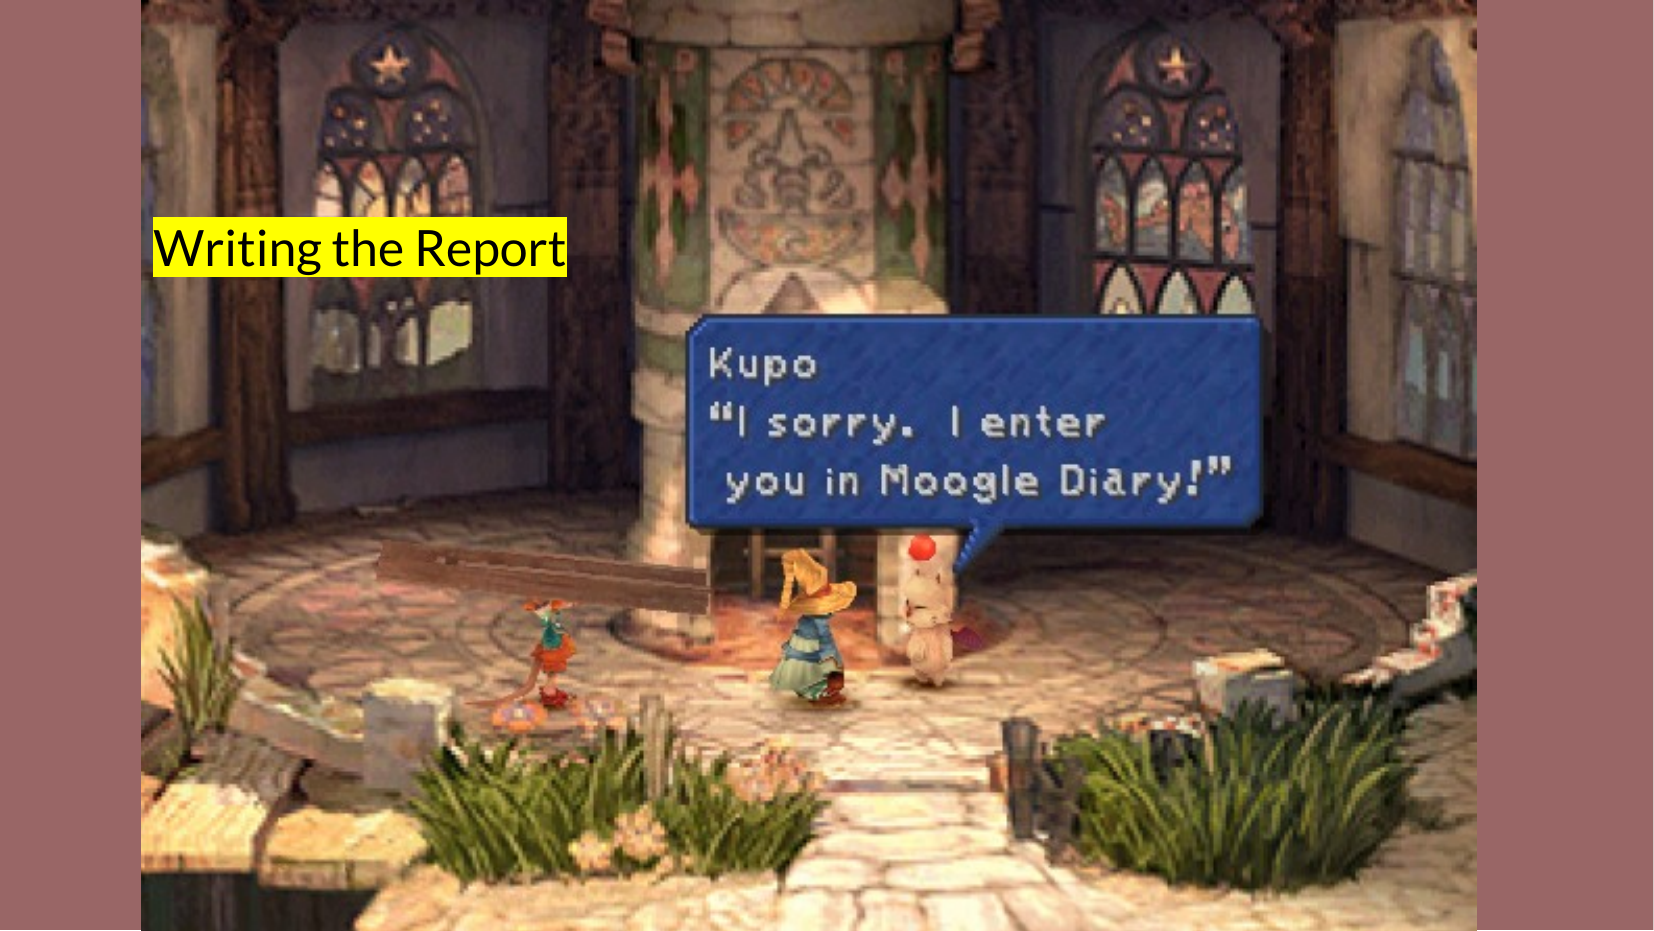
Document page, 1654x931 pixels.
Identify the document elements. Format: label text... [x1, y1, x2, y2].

picture [141, 0, 1477, 217]
list Writing the Report [82, 217, 1571, 839]
picture [141, 839, 1477, 931]
